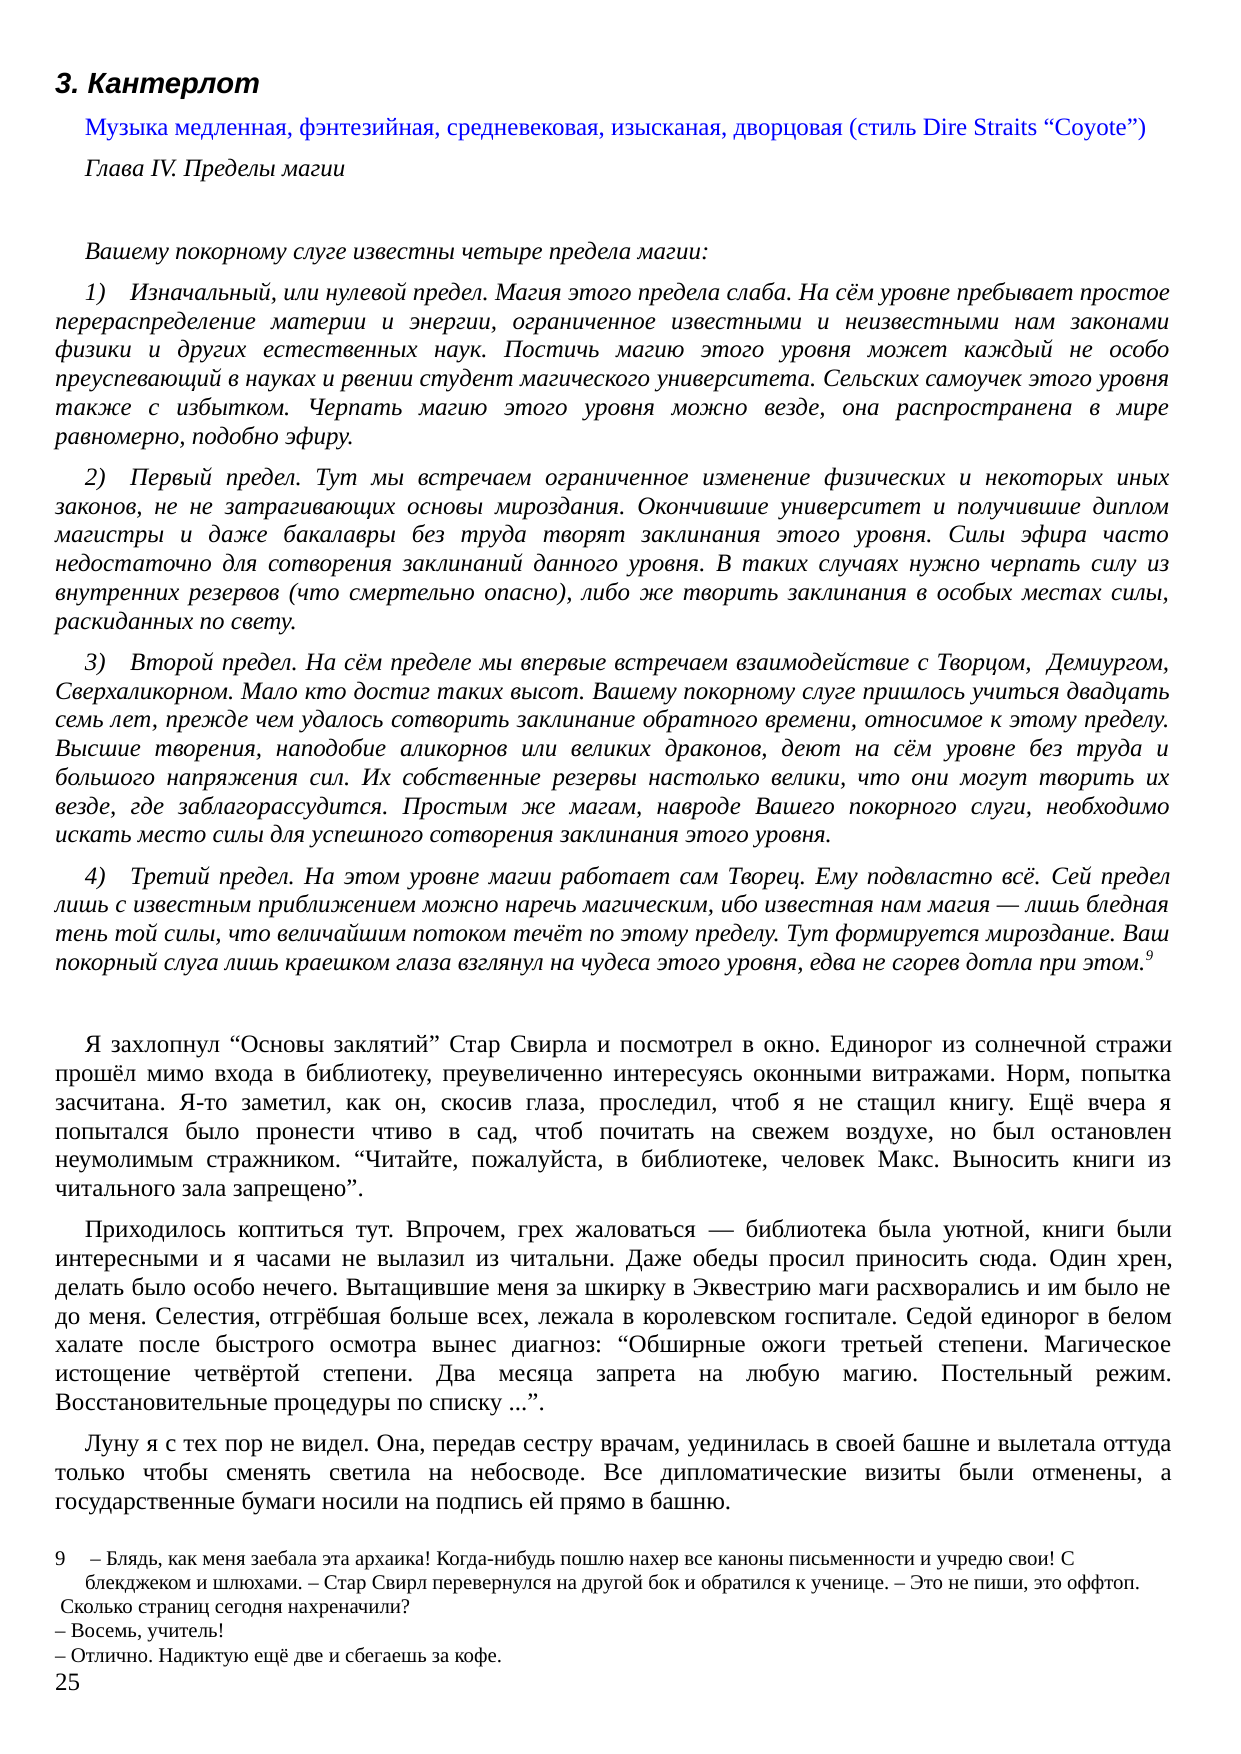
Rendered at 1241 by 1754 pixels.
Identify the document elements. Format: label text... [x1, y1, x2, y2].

text Я захлопнул “Основы заклятий” Стар Свирла и посмотрел в окно. Единорог из солнечной стражи прошёл мимо входа в библиотеку, преувеличенно интересуясь оконными витражами. Норм, попытка засчитана. Я-то заметил, как он, скосив глаза, проследил, чтоб я не стащил книгу. Ещё вчера я попытался было пронести чтиво в сад, чтоб почитать на свежем воздухе, но был остановлен неумолимым стражником. “Читайте, пожалуйста, в библиотеке, человек Макс. Выносить книги из читального зала запрещено”. [55, 1029, 1173, 1202]
list – Отлично. Надиктую ещё две и сбегаешь за кофе. [55, 1642, 1173, 1667]
list – Восемь, учитель! [55, 1618, 1173, 1642]
list Изначальный, или нулевой предел. Магия этого предела слаба. На сём уровне пребывает простое перераспределение материи и энергии, ограниченное известными и неизвестными нам законами физики и других естественных наук. Постичь магию этого уровня может каждый не особо преуспевающий в науках и рвении студент магического университета. Сельских самоучек этого уровня также с избытком. Черпать магию этого уровня можно везде, она распространена в мире равномерно, подобно эфиру. [55, 277, 1173, 449]
list – Блядь, как меня заебала эта архаика! Когда-нибудь пошлю нахер все каноны письменности и учредю свои! С блекджеком и шлюхами. – Стар Свирл перевернулся на другой бок и обратился к ученице. – Это не пиши, это оффтоп. [55, 1546, 1173, 1594]
list Третий предел. На этом уровне магии работает сам Творец. Ему подвластно всё. Сей предел лишь с известным приближением можно наречь магическим, ибо известная нам магия — лишь бледная тень той силы, что величайшим потоком течёт по этому пределу. Тут формируется мироздание. Ваш покорный слуга лишь краешком глаза взглянул на чудеса этого уровня, едва не сгорев дотла при этом. [55, 861, 1173, 976]
text Луну я с тех пор не видел. Она, передав сестру врачам, уединилась в своей башне и вылетала оттуда только чтобы сменять светила на небосводе. Все дипломатические визиты были отменены, а государственные бумаги носили на подпись ей прямо в башню. [55, 1428, 1173, 1514]
subtitle 3. Кантерлот [55, 66, 1173, 99]
text Приходилось коптиться тут. Впрочем, грех жаловаться — библиотека была уютной, книги были интересными и я часами не вылазил из читальни. Даже обеды просил приносить сюда. Один хрен, делать было особо нечего. Вытащившие меня за шкирку в Эквестрию маги расхворались и им было не до меня. Селестия, отгрёбшая больше всех, лежала в королевском госпитале. Седой единорог в белом халате после быстрого осмотра вынес диагноз: “Обширные ожоги третьей степени. Магическое истощение четвёртой степени. Два месяца запрета на любую магию. Постельный режим. Восстановительные процедуры по списку ...”. [55, 1214, 1173, 1416]
text Вашему покорному слуге известны четыре предела магии: [55, 236, 1173, 264]
text Глава IV. Пределы магии [55, 153, 1173, 182]
list Сколько страниц сегодня нахреначили? [55, 1594, 1173, 1618]
text Музыка медленная, фэнтезийная, средневековая, изысканая, дворцовая (стиль Dire Straits “Coyote”) [55, 112, 1173, 141]
list Первый предел. Тут мы встречаем ограниченное изменение физических и некоторых иных законов, не не затрагивающих основы мироздания. Окончившие университет и получившие диплом магистры и даже бакалавры без труда творят заклинания этого уровня. Силы эфира часто недостаточно для сотворения заклинаний данного уровня. В таких случаях нужно черпать силу из внутренних резервов (что смертельно опасно), либо же творить заклинания в особых местах силы, раскиданных по свету. [55, 462, 1173, 634]
list Второй предел. На сём пределе мы впервые встречаем взаимодействие с Творцом, Демиургом, Сверхаликорном. Мало кто достиг таких высот. Вашему покорному слуге пришлось учиться двадцать семь лет, прежде чем удалось сотворить заклинание обратного времени, относимое к этому пределу. Высшие творения, наподобие аликорнов или великих драконов, деют на сём уровне без труда и большого напряжения сил. Их собственные резервы настолько велики, что они могут творить их везде, где заблагорассудится. Простым же магам, навроде Вашего покорного слуги, необходимо искать место силы для успешного сотворения заклинания этого уровня. [55, 647, 1173, 848]
